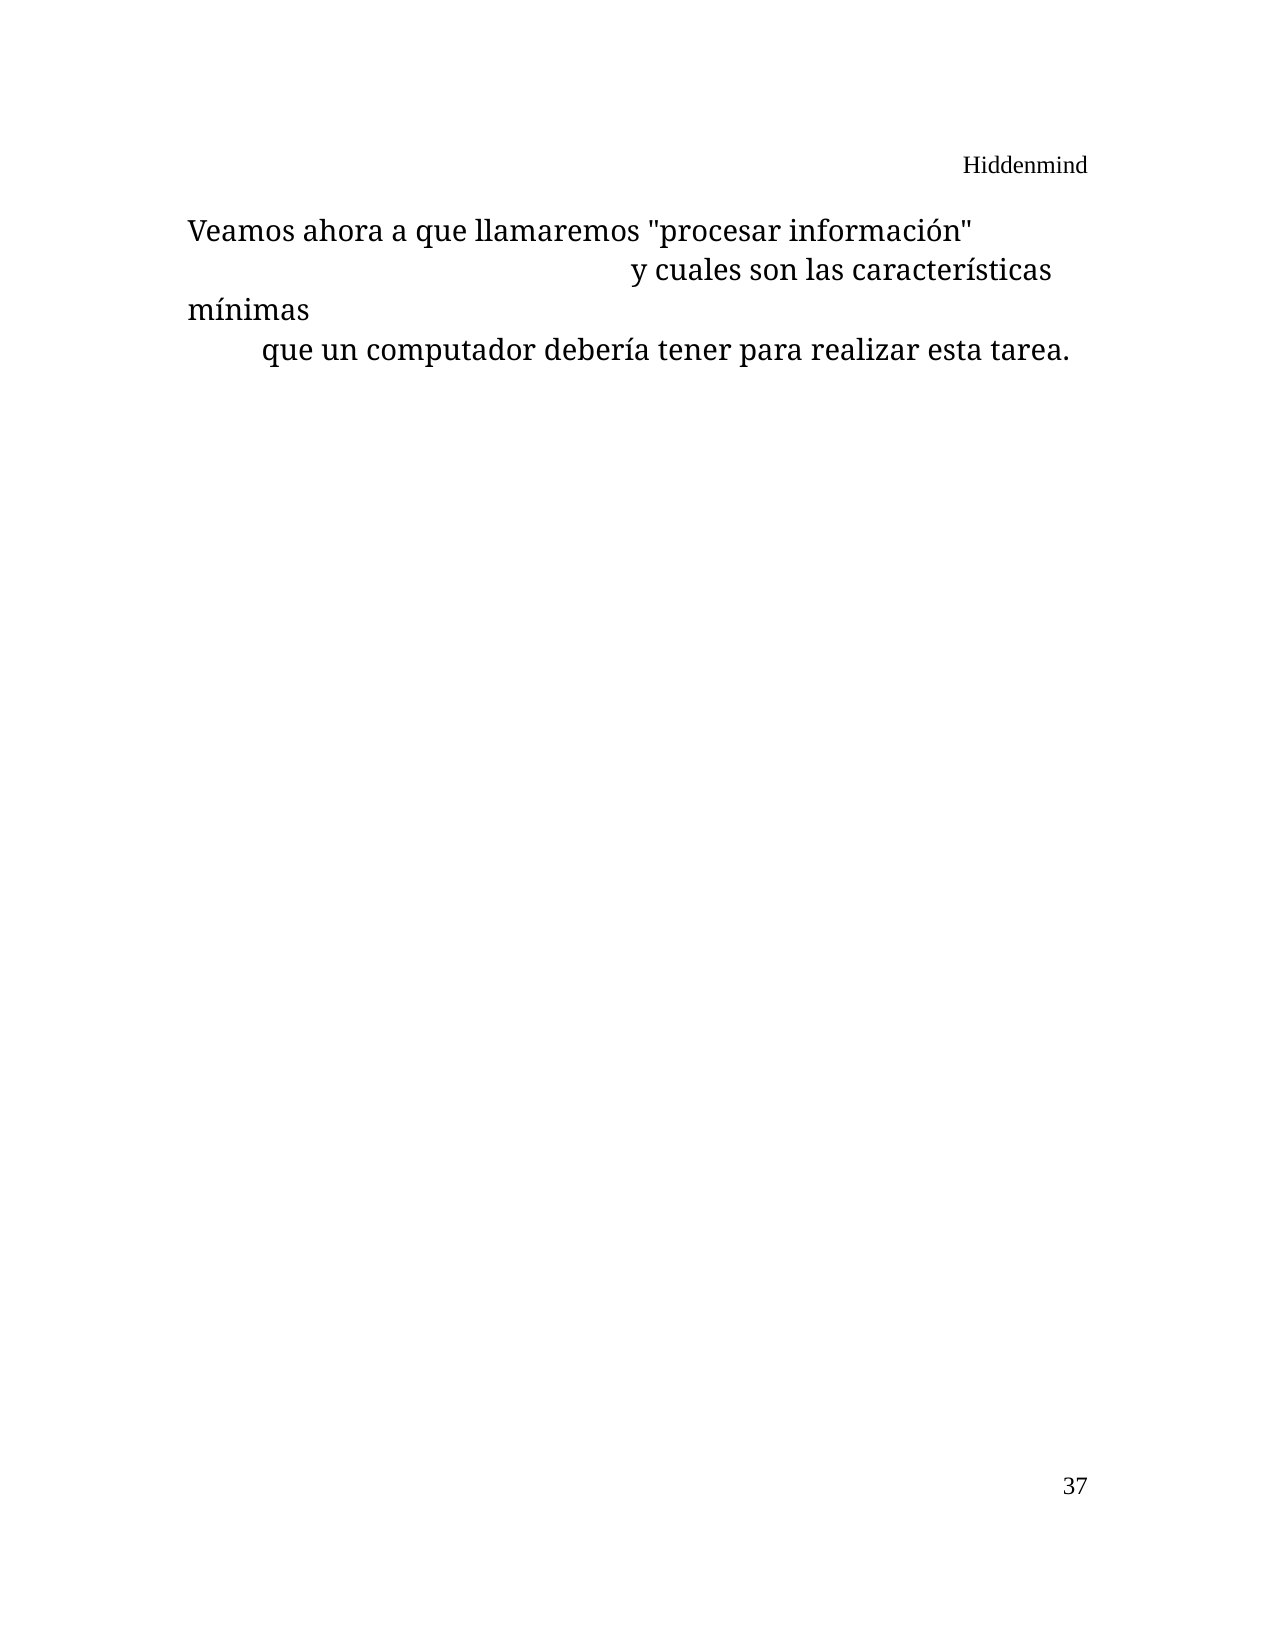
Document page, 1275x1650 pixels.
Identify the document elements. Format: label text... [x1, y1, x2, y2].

text y cuales son las características mínimas [187, 250, 1087, 329]
text Veamos ahora a que llamaremos "procesar información" [187, 210, 1087, 250]
text que un computador debería tener para realizar esta tarea. [187, 329, 1087, 369]
